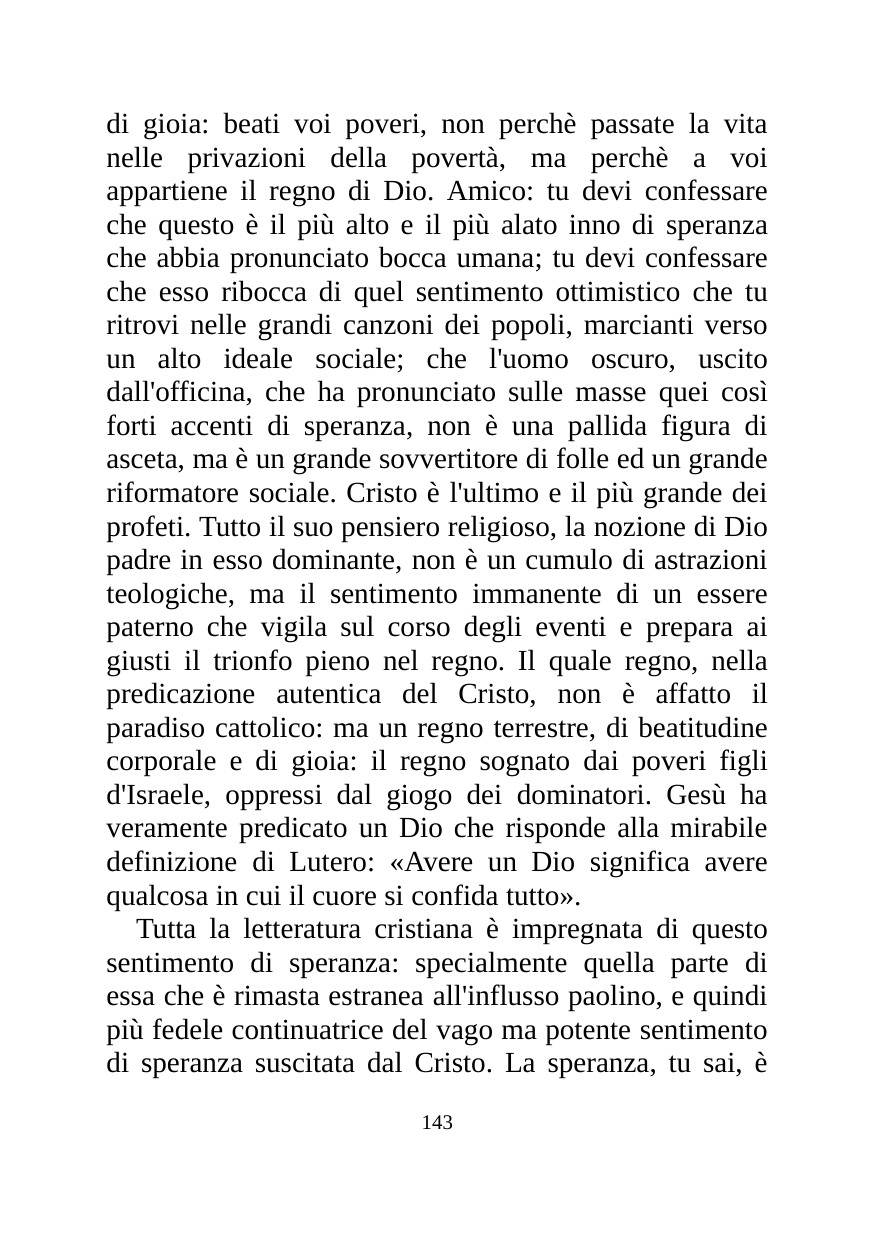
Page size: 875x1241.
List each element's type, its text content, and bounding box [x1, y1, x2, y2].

text di gioia: beati voi poveri, non perchè passate la vita nelle privazioni della povertà, ma perchè a voi appartiene il regno di Dio. Amico: tu devi confessare che questo è il più alto e il più alato inno di speranza che abbia pronunciato bocca umana; tu devi confessare che esso ribocca di quel sentimento ottimistico che tu ritrovi nelle grandi canzoni dei popoli, marcianti verso un alto ideale sociale; che l'uomo oscuro, uscito dall'officina, che ha pronunciato sulle masse quei così forti accenti di speranza, non è una pallida figura di asceta, ma è un grande sovvertitore di folle ed un grande riformatore sociale. Cristo è l'ultimo e il più grande dei profeti. Tutto il suo pensiero religioso, la nozione di Dio padre in esso dominante, non è un cumulo di astrazioni teologiche, ma il sentimento immanente di un essere paterno che vigila sul corso degli eventi e prepara ai giusti il trionfo pieno nel regno. Il quale regno, nella predicazione autentica del Cristo, non è affatto il paradiso cattolico: ma un regno terrestre, di beatitudine corporale e di gioia: il regno sognato dai poveri figli d'Israele, oppressi dal giogo dei dominatori. Gesù ha veramente predicato un Dio che risponde alla mirabile definizione di Lutero: «Avere un Dio significa avere qualcosa in cui il cuore si confida tutto». [106, 106, 768, 911]
text Tutta la letteratura cristiana è impregnata di questo sentimento di speranza: specialmente quella parte di essa che è rimasta estranea all'influsso paolino, e quindi più fedele continuatrice del vago ma potente sentimento di speranza suscitata dal Cristo. La speranza, tu sai, è [106, 911, 768, 1079]
